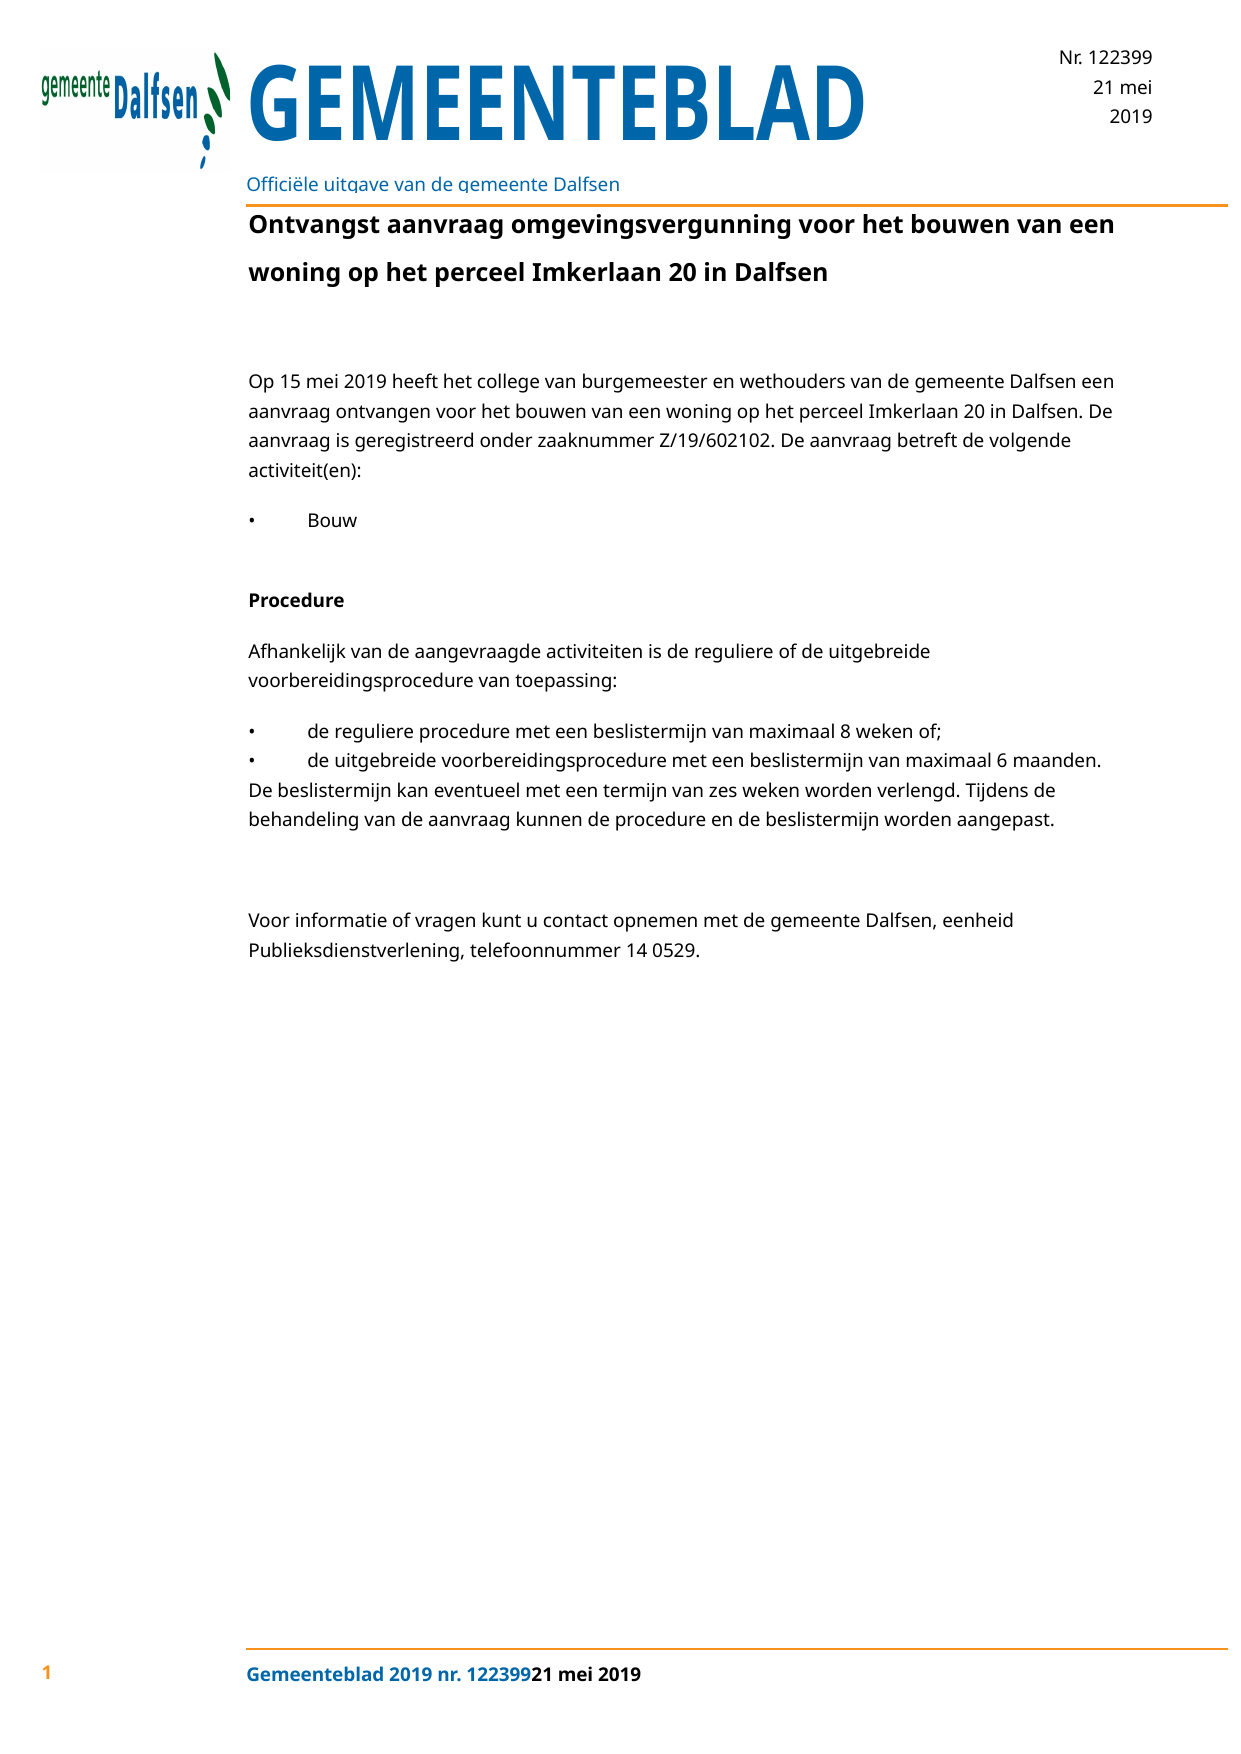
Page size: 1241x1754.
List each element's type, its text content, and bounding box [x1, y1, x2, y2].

text De beslistermijn kan eventueel met een termijn van zes weken worden verlengd. Tijdens de behandeling van de aanvraag kunnen de procedure en de beslistermijn worden aangepast. [248, 777, 1152, 832]
text Ontvangst aanvraag omgevingsvergunning voor het bouwen van een woning op het perceel Imkerlaan 20 in Dalfsen [248, 207, 1152, 288]
text Afhankelijk van de aangevraagde activiteiten is de reguliere of de uitgebreide voorbereidingsprocedure van toepassing: [248, 638, 1152, 693]
text Voor informatie of vragen kunt u contact opnemen met de gemeente Dalfsen, eenheid Publieksdienstverlening, telefoonnummer 14 0529. [248, 907, 1152, 963]
list de reguliere procedure met een beslistermijn van maximaal 8 weken of; [248, 718, 1152, 744]
text Procedure [248, 587, 1152, 613]
list de uitgebreide voorbereidingsprocedure met een beslistermijn van maximaal 6 maanden. [248, 747, 1152, 773]
picture [41, 47, 231, 172]
list Bouw [248, 507, 1152, 533]
text Op 15 mei 2019 heeft het college van burgemeester en wethouders van de gemeente Dalfsen een aanvraag ontvangen voor het bouwen van een woning op het perceel Imkerlaan 20 in Dalfsen. De aanvraag is geregistreerd onder zaaknummer Z/19/602102. De aanvraag betreft de volgende activiteit(en): [248, 368, 1152, 483]
